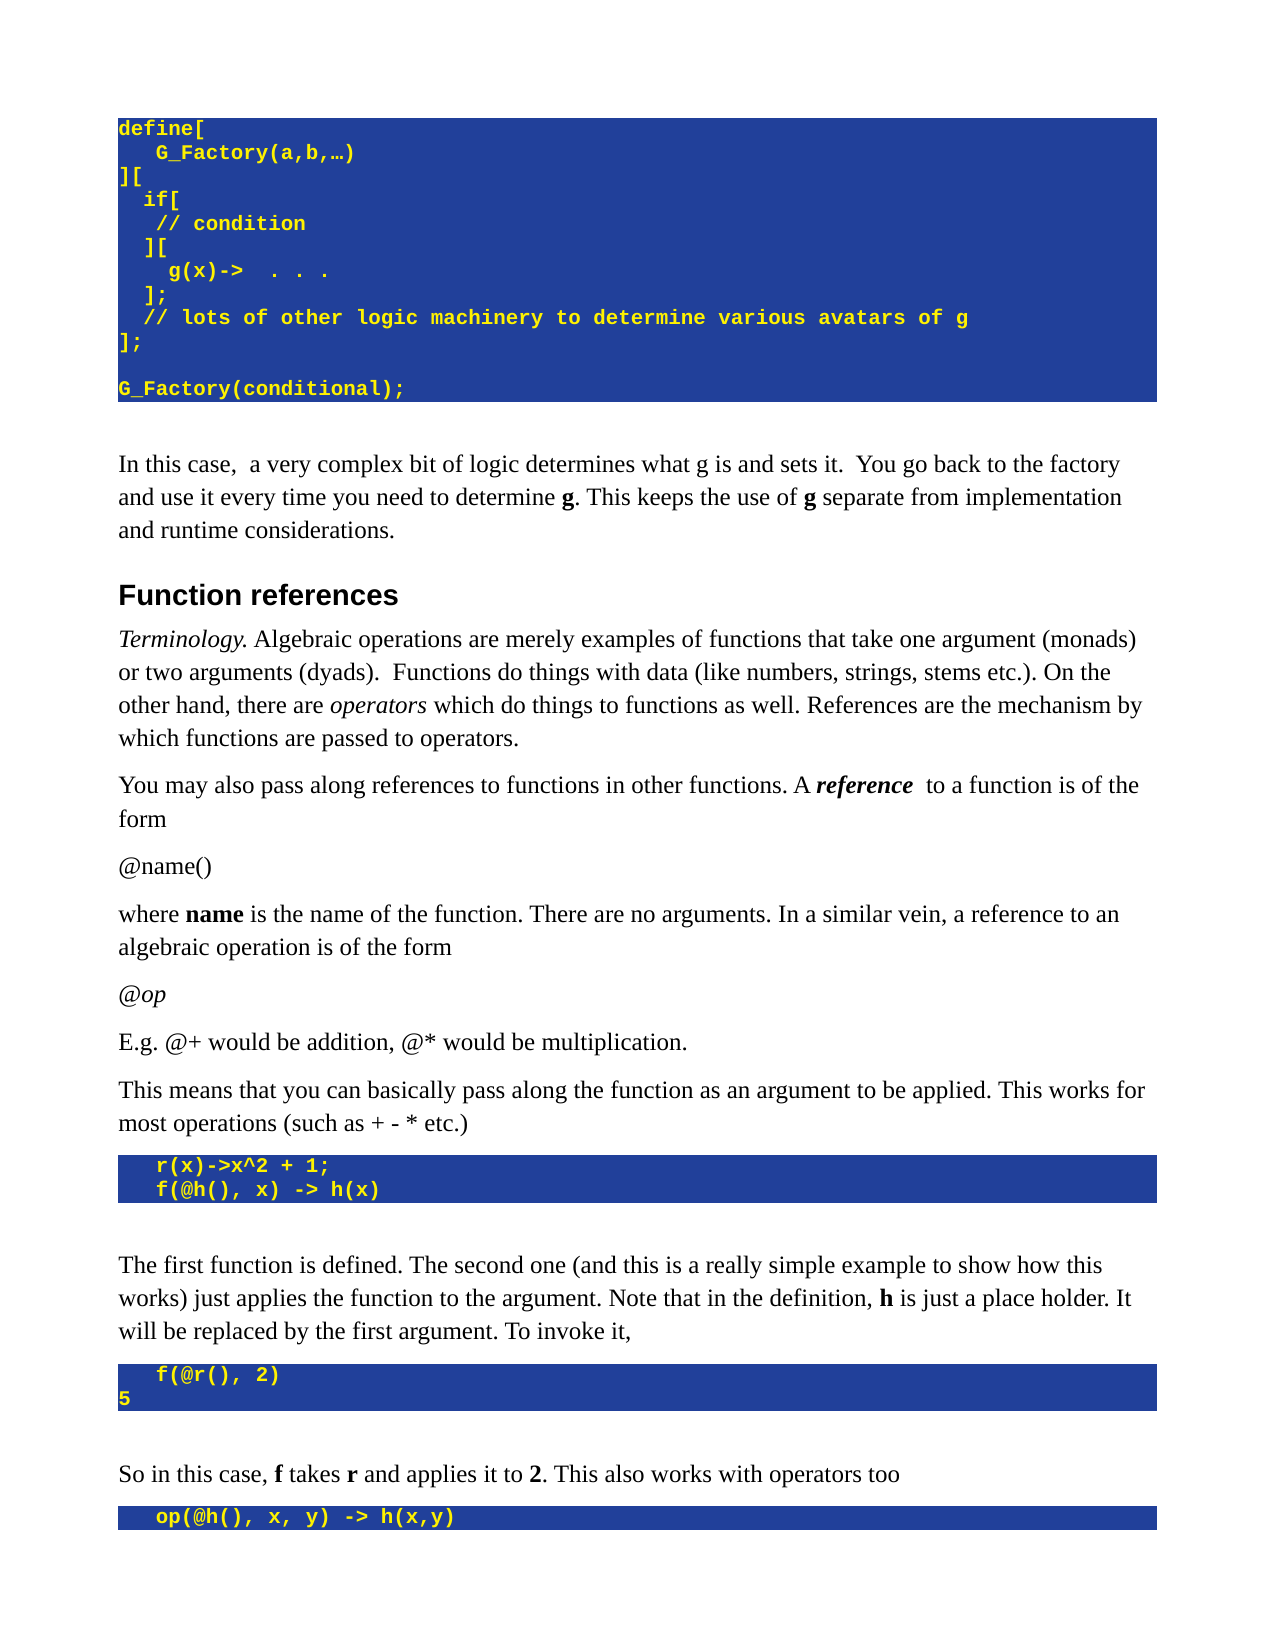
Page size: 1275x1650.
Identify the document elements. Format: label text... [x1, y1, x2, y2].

text define[ [118, 118, 1157, 142]
text // lots of other logic machinery to determine various avatars of g [118, 307, 1157, 331]
text if[ [118, 189, 1157, 213]
text @name() [118, 851, 1157, 880]
text f(@r(), 2) [118, 1364, 1157, 1387]
text The first function is defined. The second one (and this is a really simple example to show how this works) just applies the function to the argument. Note that in the definition, h is just a place holder. It will be replaced by the first argument. To invoke it, [118, 1250, 1157, 1345]
text @op [118, 979, 1157, 1008]
text ][ [118, 165, 1157, 189]
text In this case, a very complex bit of logic determines what g is and sets it. You go back to the factory and use it every time you need to determine g. This keeps the use of g separate from implementation and runtime considerations. [118, 449, 1157, 544]
text Terminology. Algebraic operations are merely examples of functions that take one argument (monads) or two arguments (dyads). Functions do things with data (like numbers, strings, stems etc.). On the other hand, there are operators which do things to functions as well. References are the mechanism by which functions are passed to operators. [118, 624, 1157, 752]
text g(x)-> . . . [118, 260, 1157, 284]
text r(x)->x^2 + 1; [118, 1155, 1157, 1179]
text So in this case, f takes r and applies it to 2. This also works with operators too [118, 1459, 1157, 1487]
text ]; [118, 331, 1157, 354]
text // condition [118, 213, 1157, 236]
text ][ [118, 236, 1157, 260]
text You may also pass along references to functions in other functions. A reference to a function is of the form [118, 771, 1157, 832]
text f(@h(), x) -> h(x) [118, 1179, 1157, 1203]
text G_Factory(conditional); [118, 378, 1157, 402]
subtitle Function references [118, 578, 1157, 611]
text where name is the name of the function. There are no arguments. In a similar vein, a reference to an algebraic operation is of the form [118, 899, 1157, 961]
text G_Factory(a,b,…) [118, 142, 1157, 165]
text op(@h(), x, y) -> h(x,y) [118, 1506, 1157, 1530]
text 5 [118, 1387, 1157, 1411]
text This means that you can basically pass along the function as an argument to be applied. This works for most operations (such as + - * etc.) [118, 1075, 1157, 1136]
text E.g. @+ would be addition, @* would be multiplication. [118, 1027, 1157, 1056]
text ]; [118, 284, 1157, 307]
